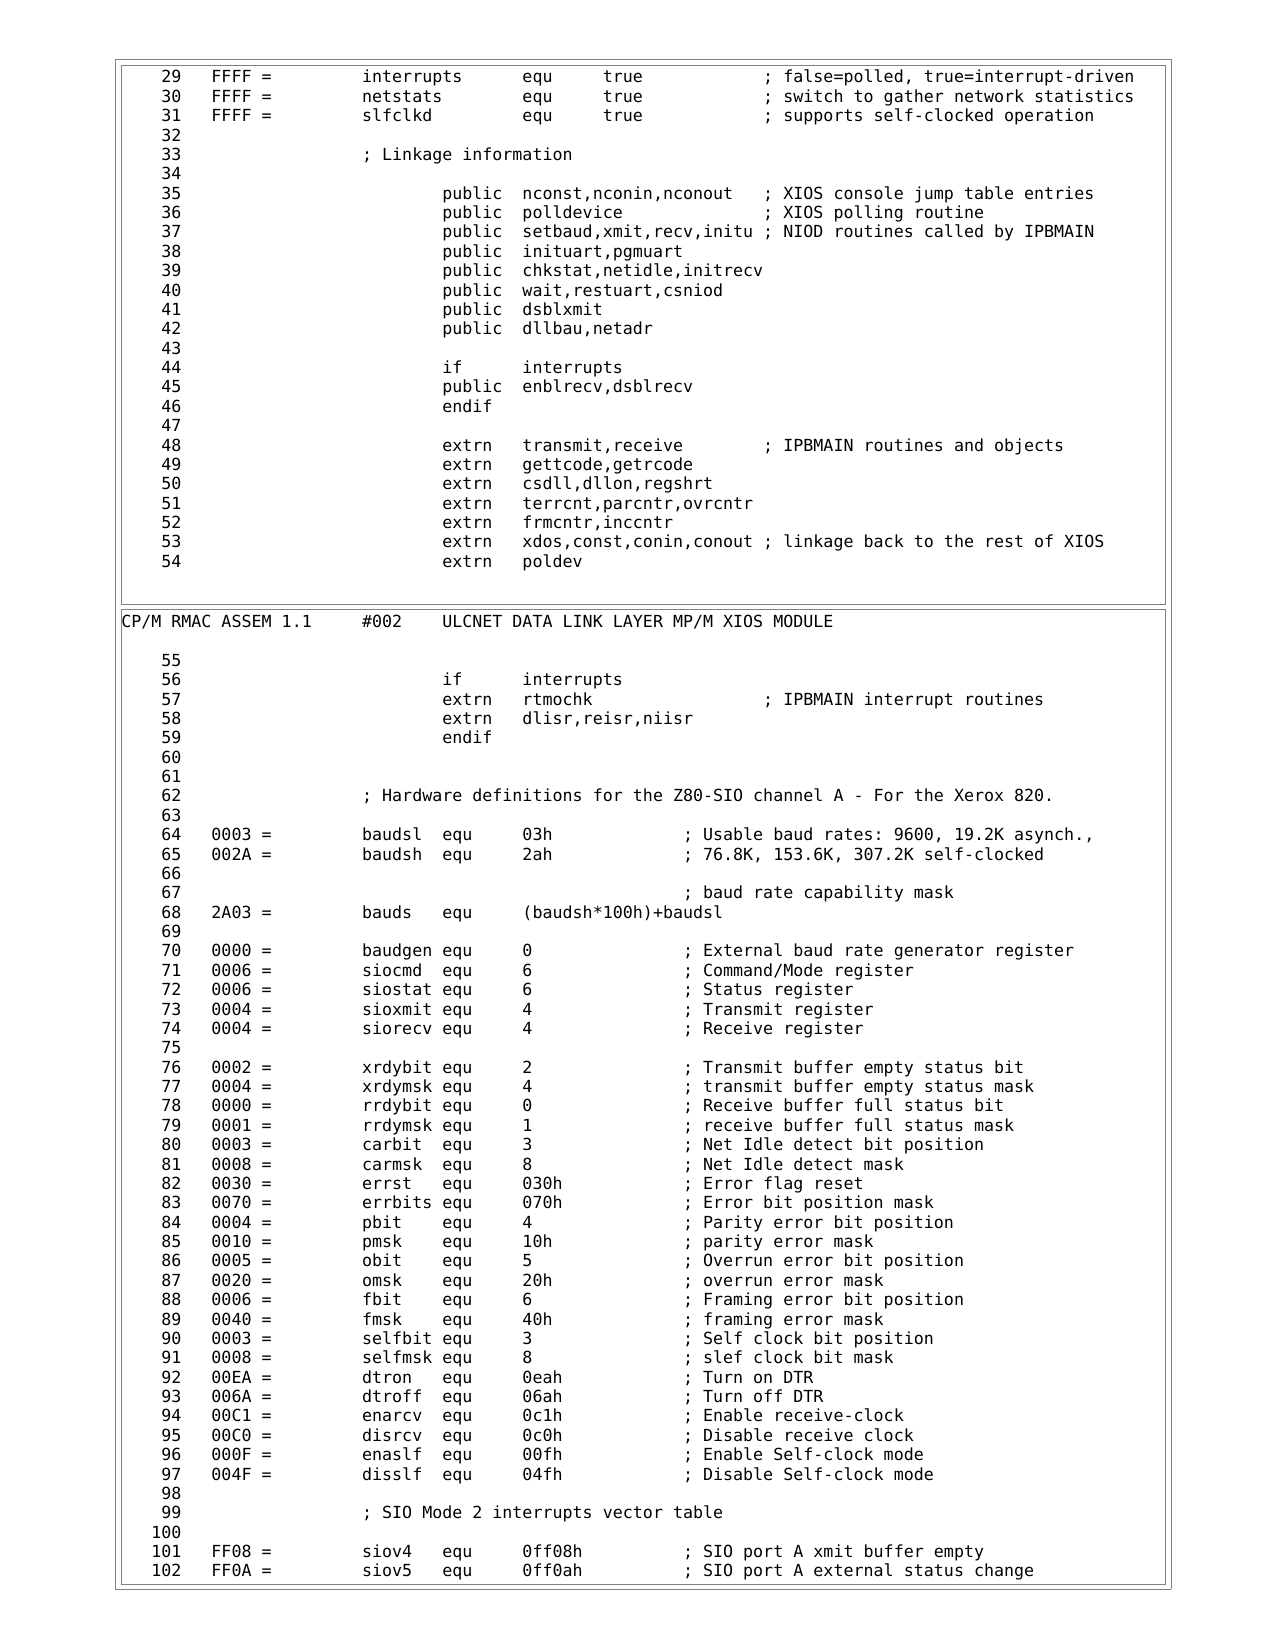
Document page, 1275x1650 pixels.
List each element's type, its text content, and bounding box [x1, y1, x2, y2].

table_header 29 FFFF = interrupts equ true ; false=polled, true=interrupt-driven 30 FFFF = netstats equ true ; switch to gather network statistics 31 FFFF = slfclkd equ true ; supports self-clocked operation 32 33 ; Linkage information 34 35 public nconst,nconin,nconout ; XIOS console jump table entries 36 public polldevice ; XIOS polling routine 37 public setbaud,xmit,recv,initu ; NIOD routines called by IPBMAIN 38 public inituart,pgmuart 39 public chkstat,netidle,initrecv 40 public wait,restuart,csniod 41 public dsblxmit 42 public dllbau,netadr 43 44 if interrupts 45 public enblrecv,dsblrecv 46 endif 47 48 extrn transmit,receive ; IPBMAIN routines and objects 49 extrn gettcode,getrcode 50 extrn csdll,dllon,regshrt 51 extrn terrcnt,parcntr,ovrcntr 52 extrn frmcntr,inccntr 53 extrn xdos,const,conin,conout ; linkage back to the rest of XIOS 54 extrn poldev [118, 60, 1168, 603]
table_cell CP/M RMAC ASSEM 1.1 #002 ULCNET DATA LINK LAYER MP/M XIOS MODULE 55 56 if interrupts 57 extrn rtmochk ; IPBMAIN interrupt routines 58 extrn dlisr,reisr,niisr 59 endif 60 61 62 ; Hardware definitions for the Z80-SIO channel A - For the Xerox 820. 63 64 0003 = baudsl equ 03h ; Usable baud rates: 9600, 19.2K asynch., 65 002A = baudsh equ 2ah ; 76.8K, 153.6K, 307.2K self-clocked 66 67 ; baud rate capability mask 68 2A03 = bauds equ (baudsh*100h)+baudsl 69 70 0000 = baudgen equ 0 ; External baud rate generator register 71 0006 = siocmd equ 6 ; Command/Mode register 72 0006 = siostat equ 6 ; Status register 73 0004 = sioxmit equ 4 ; Transmit register 74 0004 = siorecv equ 4 ; Receive register 75 76 0002 = xrdybit equ 2 ; Transmit buffer empty status bit 77 0004 = xrdymsk equ 4 ; transmit buffer empty status mask 78 0000 = rrdybit equ 0 ; Receive buffer full status bit 79 0001 = rrdymsk equ 1 ; receive buffer full status mask 80 0003 = carbit equ 3 ; Net Idle detect bit position 81 0008 = carmsk equ 8 ; Net Idle detect mask 82 0030 = errst equ 030h ; Error flag reset 83 0070 = errbits equ 070h ; Error bit position mask 84 0004 = pbit equ 4 ; Parity error bit position 85 0010 = pmsk equ 10h ; parity error mask 86 0005 = obit equ 5 ; Overrun error bit position 87 0020 = omsk equ 20h ; overrun error mask 88 0006 = fbit equ 6 ; Framing error bit position 89 0040 = fmsk equ 40h ; framing error mask 90 0003 = selfbit equ 3 ; Self clock bit position 91 0008 = selfmsk equ 8 ; slef clock bit mask 92 00EA = dtron equ 0eah ; Turn on DTR 93 006A = dtroff equ 06ah ; Turn off DTR 94 00C1 = enarcv equ 0c1h ; Enable receive-clock 95 00C0 = disrcv equ 0c0h ; Disable receive clock 96 000F = enaslf equ 00fh ; Enable Self-clock mode 97 004F = disslf equ 04fh ; Disable Self-clock mode 98 99 ; SIO Mode 2 interrupts vector table 100 101 FF08 = siov4 equ 0ff08h ; SIO port A xmit buffer empty 102 FF0A = siov5 equ 0ff0ah ; SIO port A external status change [118, 604, 1168, 1583]
